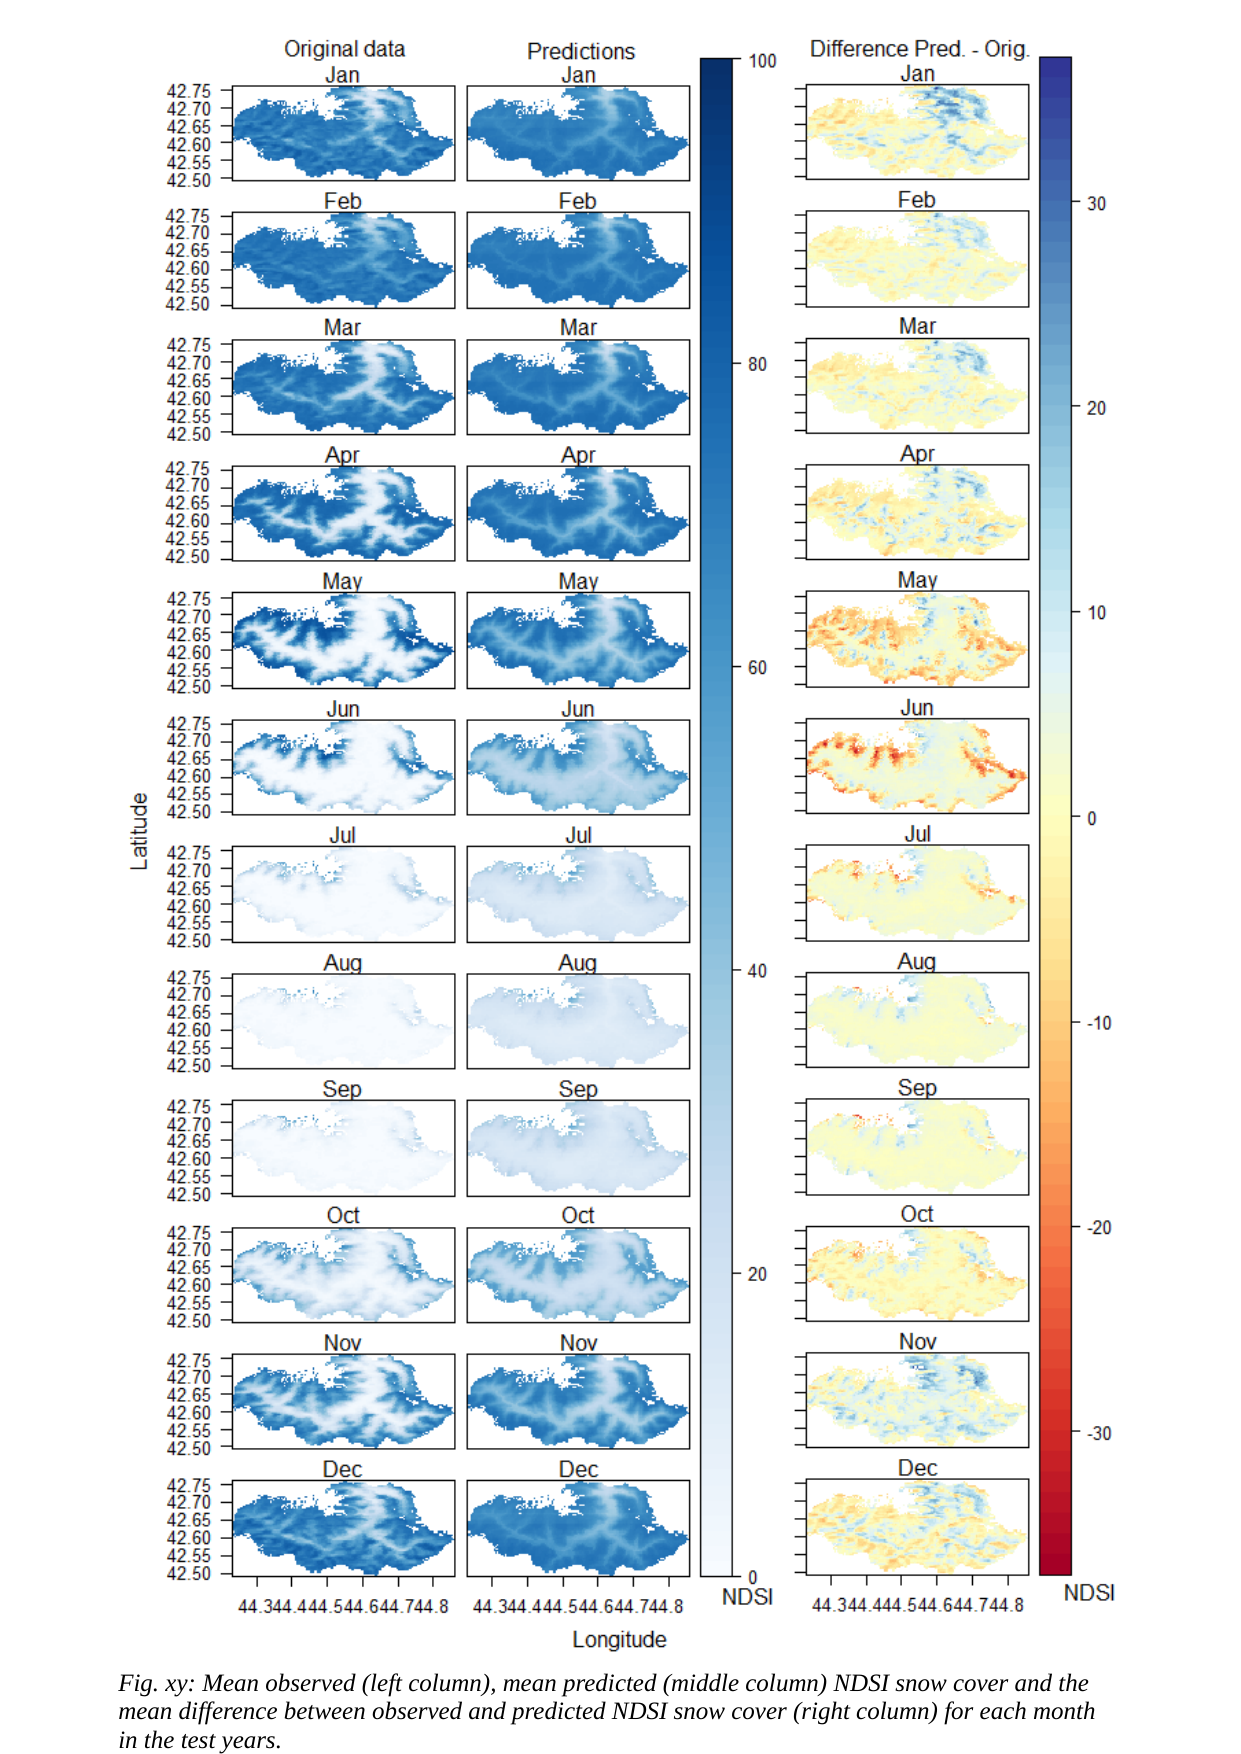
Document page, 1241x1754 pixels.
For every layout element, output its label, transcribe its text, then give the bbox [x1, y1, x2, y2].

text Fig. xy: Mean observed (left column), mean predicted (middle column) NDSI snow cover and the mean difference between observed and predicted NDSI snow cover (right column) for each month in the test years. [118, 1668, 1122, 1754]
picture [118, 22, 1123, 1668]
